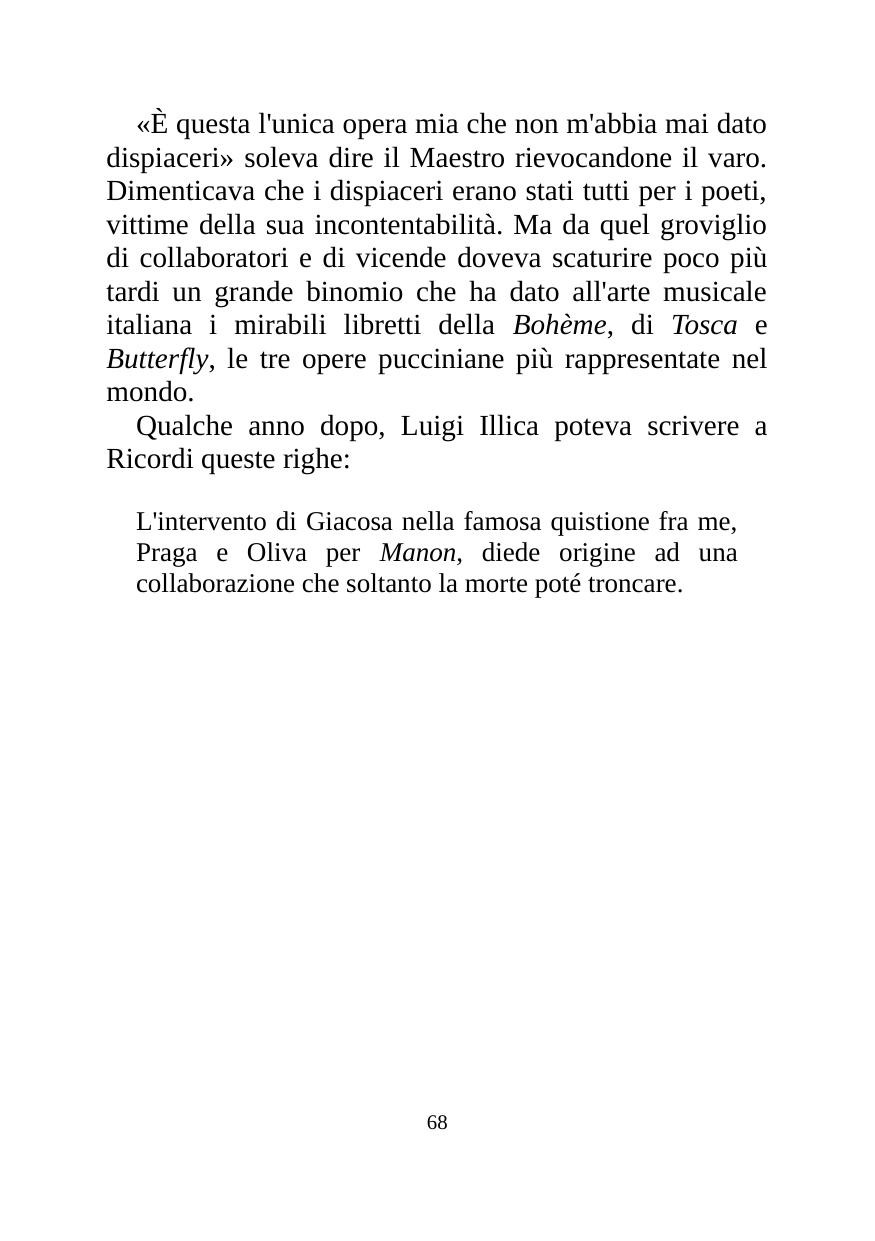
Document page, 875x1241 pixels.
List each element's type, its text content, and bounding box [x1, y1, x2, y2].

text Qualche anno dopo, Luigi Illica poteva scrivere a Ricordi queste righe: [106, 408, 768, 475]
text «È questa l'unica opera mia che non m'abbia mai dato dispiaceri» soleva dire il Maestro rievocandone il varo. Dimenticava che i dispiaceri erano stati tutti per i poeti, vittime della sua incontentabilità. Ma da quel groviglio di collaboratori e di vicende doveva scaturire poco più tardi un grande binomio che ha dato all'arte musicale italiana i mirabili libretti della Bohème, di Tosca e Butterfly, le tre opere pucciniane più rappresentate nel mondo. [106, 106, 768, 408]
text L'intervento di Giacosa nella famosa quistione fra me, Praga e Oliva per Manon, diede origine ad una collaborazione che soltanto la morte poté troncare. [136, 505, 738, 598]
